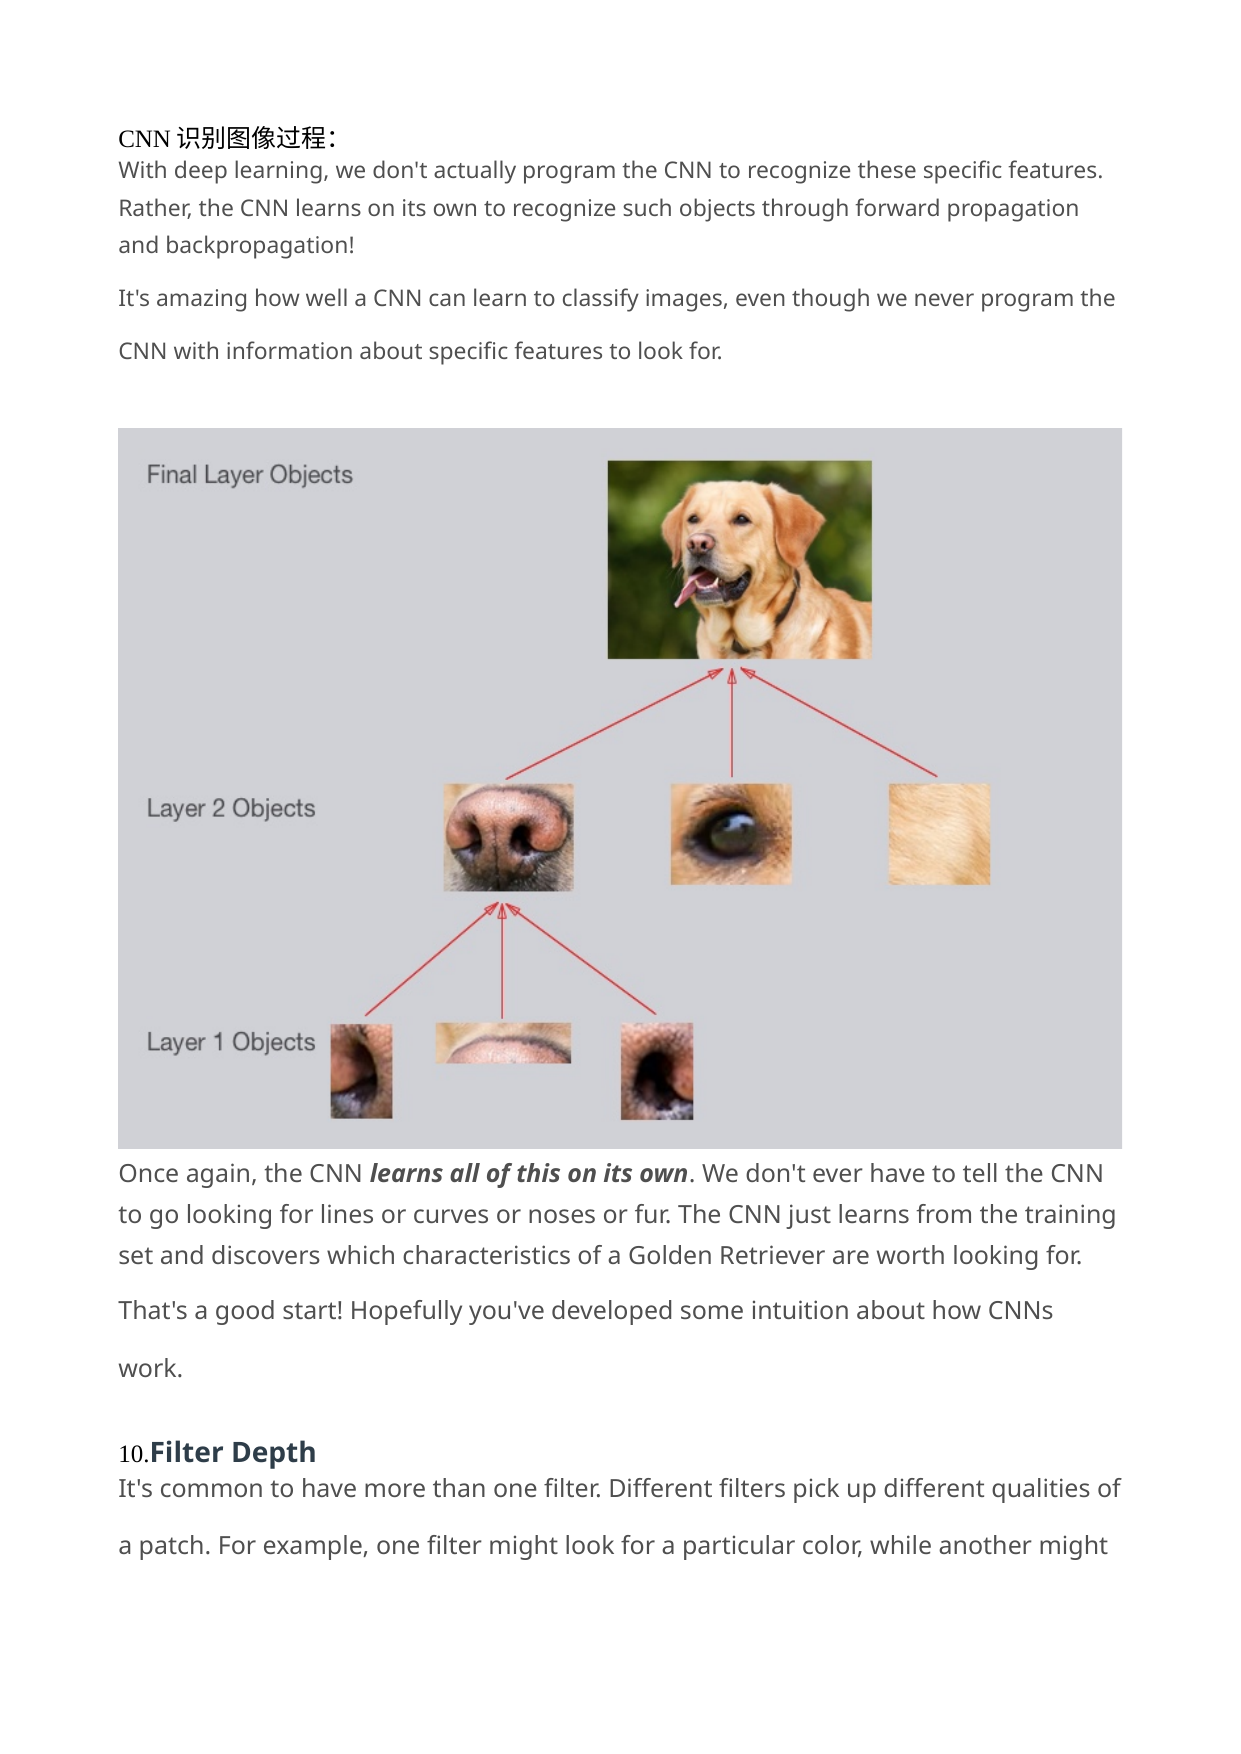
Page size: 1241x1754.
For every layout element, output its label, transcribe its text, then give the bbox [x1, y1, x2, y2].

text 10.Filter Depth [118, 1432, 1122, 1470]
text It's common to have more than one filter. Different filters pick up different qualities of a patch. For example, one filter might look for a particular color, while another might [118, 1470, 1122, 1562]
text Once again, the CNN learns all of this on its own. We don't ever have to tell the CNN to go looking for lines or curves or noses or fur. The CNN just learns from the training set and discovers which characteristics of a Golden Retriever are worth looking for. [118, 1149, 1122, 1271]
text With deep learning, we don't actually program the CNN to recognize these specific features. Rather, the CNN learns on its own to recognize such objects through forward propagation and backpropagation! [118, 154, 1122, 261]
text That's a good start! Hopefully you've developed some intuition about how CNNs work. [118, 1293, 1122, 1385]
text It's amazing how well a CNN can learn to classify images, even though we never program the CNN with information about specific features to look for. [118, 281, 1122, 366]
text CNN识别图像过程： [118, 118, 1122, 154]
